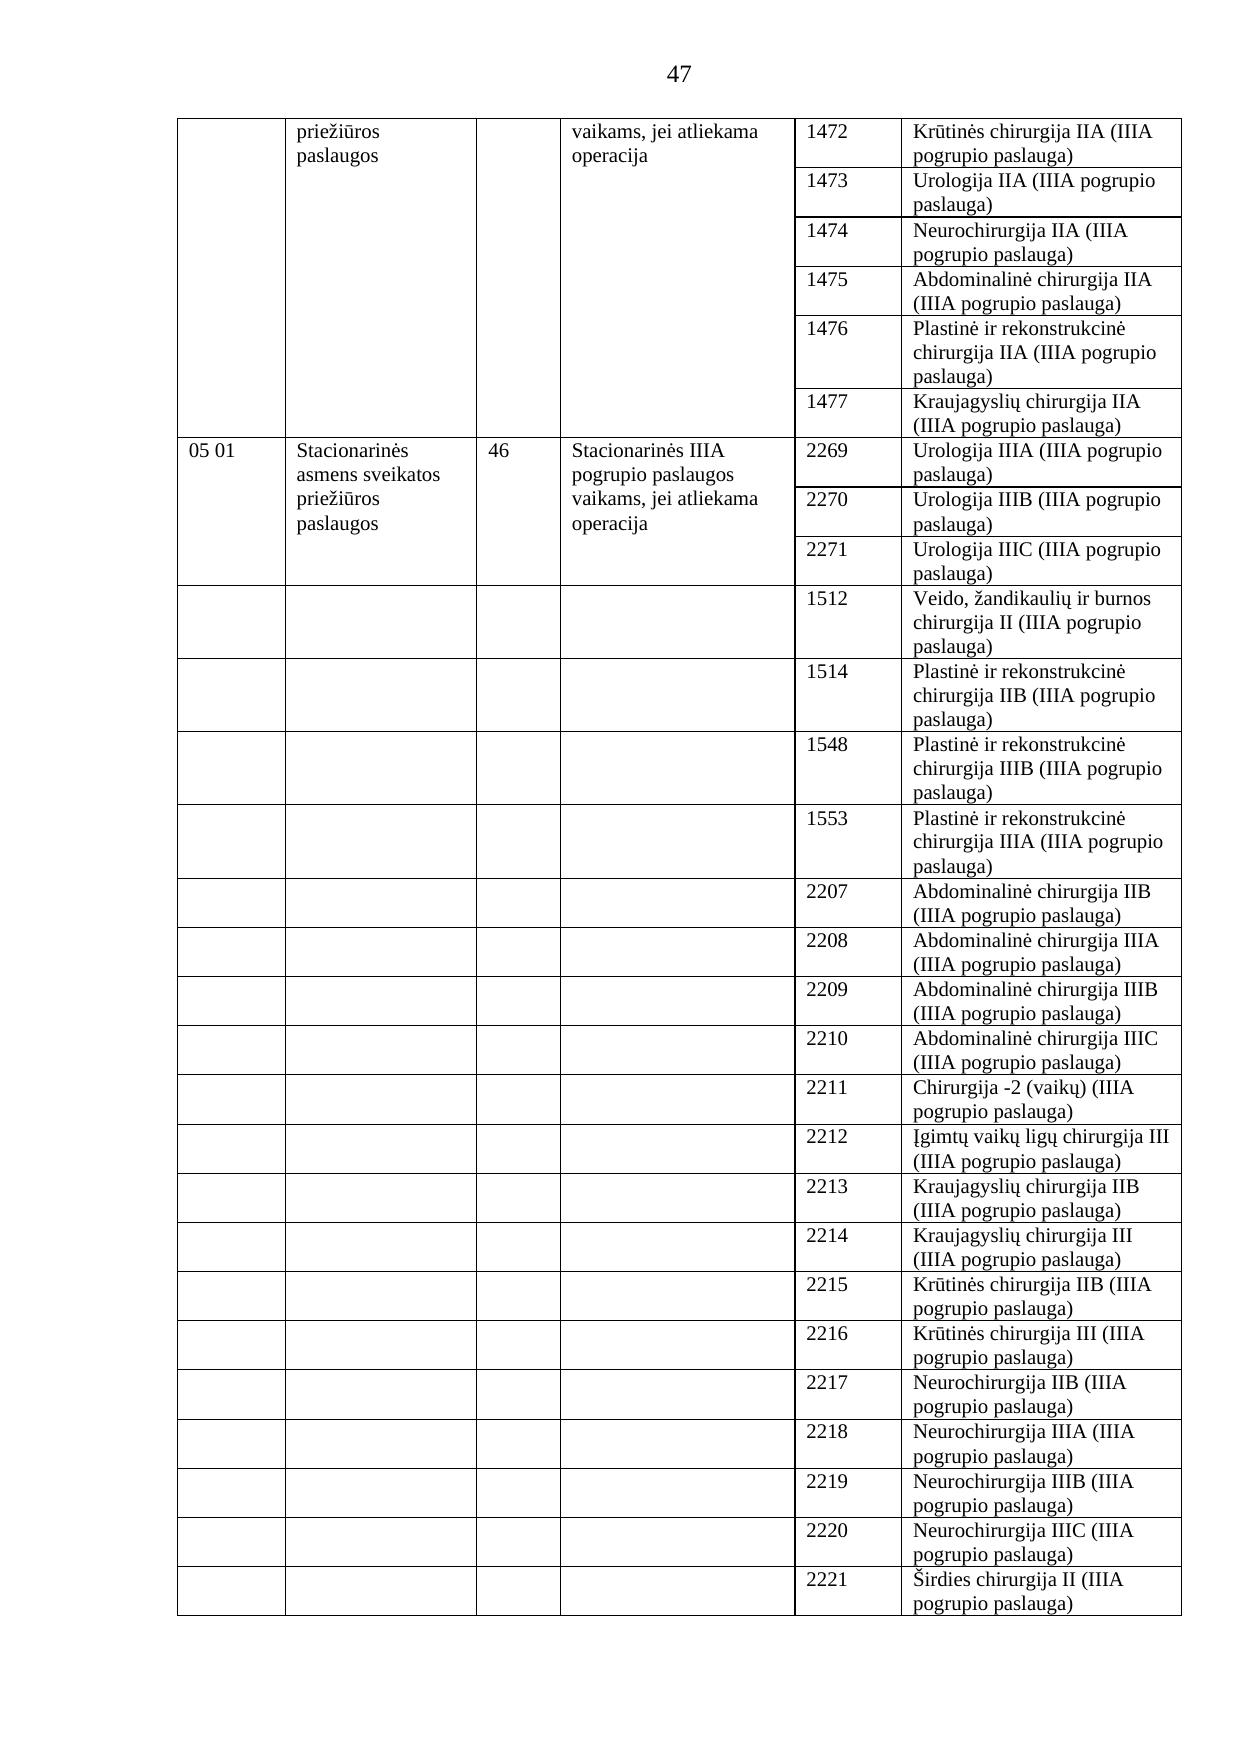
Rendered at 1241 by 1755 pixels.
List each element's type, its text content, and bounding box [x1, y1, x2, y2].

table_cell [286, 1469, 476, 1517]
table_cell [561, 1125, 794, 1173]
table_cell Neurochirurgija IIA (IIIA pogrupio paslauga) [902, 218, 1181, 266]
table_cell [561, 586, 794, 658]
table_cell [178, 1567, 285, 1615]
table_cell vaikams, jei atliekama operacija [561, 119, 794, 437]
table_cell 2270 [796, 488, 901, 536]
table_cell Plastinė ir rekonstrukcinė chirurgija IIIB (IIIA pogrupio paslauga) [902, 732, 1181, 804]
table_cell [178, 732, 285, 804]
table_cell 2215 [796, 1272, 901, 1320]
table_cell [477, 1567, 560, 1615]
table_cell [477, 1075, 560, 1123]
table_cell [178, 1518, 285, 1566]
table_cell 46 [477, 438, 560, 585]
table_cell [561, 1272, 794, 1320]
table_cell [178, 1026, 285, 1074]
table_cell Kraujagyslių chirurgija IIB (IIIA pogrupio paslauga) [902, 1174, 1181, 1222]
table_cell [561, 1026, 794, 1074]
table_cell [178, 119, 285, 437]
table_cell Urologija IIIC (IIIA pogrupio paslauga) [902, 537, 1181, 585]
table_cell [178, 1469, 285, 1517]
table_cell [178, 1370, 285, 1418]
table_cell [178, 805, 285, 878]
table_cell [286, 805, 476, 878]
table_cell [178, 1272, 285, 1320]
table_cell Abdominalinė chirurgija IIB (IIIA pogrupio paslauga) [902, 879, 1181, 927]
table_cell [477, 928, 560, 976]
table_cell [286, 1567, 476, 1615]
table_cell [178, 879, 285, 927]
table_cell 1553 [796, 805, 901, 878]
table_cell Krūtinės chirurgija IIA (IIIA pogrupio paslauga) [902, 119, 1181, 167]
table_cell [178, 1125, 285, 1173]
table_cell [477, 1272, 560, 1320]
table_cell [477, 1469, 560, 1517]
table_cell [286, 1370, 476, 1418]
table_cell 1473 [796, 168, 901, 216]
table_cell [477, 879, 560, 927]
table_cell 2210 [796, 1026, 901, 1074]
table_cell [477, 1321, 560, 1369]
table_cell [477, 1370, 560, 1418]
table_cell [561, 1420, 794, 1468]
table_cell 2209 [796, 977, 901, 1025]
table_cell [286, 1272, 476, 1320]
table_cell [477, 1125, 560, 1173]
table_cell [561, 1174, 794, 1222]
table_cell [178, 586, 285, 658]
table_cell [561, 1075, 794, 1123]
table_cell [178, 1174, 285, 1222]
table_cell [477, 1026, 560, 1074]
table_cell [561, 1321, 794, 1369]
table_cell Abdominalinė chirurgija IIIA (IIIA pogrupio paslauga) [902, 928, 1181, 976]
table_cell Neurochirurgija IIIA (IIIA pogrupio paslauga) [902, 1420, 1181, 1468]
table_cell [561, 1370, 794, 1418]
table_cell [286, 1420, 476, 1468]
table_cell [477, 977, 560, 1025]
table_cell [561, 732, 794, 804]
table_cell [286, 1125, 476, 1173]
table_cell [286, 1321, 476, 1369]
table_cell [477, 586, 560, 658]
table_cell 2216 [796, 1321, 901, 1369]
table_cell [561, 879, 794, 927]
table_cell Kraujagyslių chirurgija IIA (IIIA pogrupio paslauga) [902, 389, 1181, 437]
table_cell 1475 [796, 267, 901, 315]
table_cell [286, 1075, 476, 1123]
table_cell 2211 [796, 1075, 901, 1123]
table_cell [178, 1223, 285, 1271]
table_cell Neurochirurgija IIIC (IIIA pogrupio paslauga) [902, 1518, 1181, 1566]
table_cell [286, 1174, 476, 1222]
table_cell Abdominalinė chirurgija IIA (IIIA pogrupio paslauga) [902, 267, 1181, 315]
table_cell 1514 [796, 659, 901, 731]
table_cell [561, 1469, 794, 1517]
table_cell [286, 1026, 476, 1074]
table_cell Krūtinės chirurgija IIB (IIIA pogrupio paslauga) [902, 1272, 1181, 1320]
table_cell 2218 [796, 1420, 901, 1468]
table_cell Plastinė ir rekonstrukcinė chirurgija IIIA (IIIA pogrupio paslauga) [902, 805, 1181, 878]
table_cell Abdominalinė chirurgija IIIC (IIIA pogrupio paslauga) [902, 1026, 1181, 1074]
table_cell [477, 119, 560, 437]
table_cell [561, 1567, 794, 1615]
table_cell 1477 [796, 389, 901, 437]
table_cell [178, 1321, 285, 1369]
table_cell 2208 [796, 928, 901, 976]
table_cell Abdominalinė chirurgija IIIB (IIIA pogrupio paslauga) [902, 977, 1181, 1025]
table_cell [477, 659, 560, 731]
table_cell 05 01 [178, 438, 285, 585]
table_cell [477, 1223, 560, 1271]
table_cell [477, 1518, 560, 1566]
table_cell 2212 [796, 1125, 901, 1173]
table_cell [286, 732, 476, 804]
table_cell 2214 [796, 1223, 901, 1271]
table_cell [477, 732, 560, 804]
table_cell Įgimtų vaikų ligų chirurgija III (IIIA pogrupio paslauga) [902, 1125, 1181, 1173]
table_cell 1548 [796, 732, 901, 804]
table_cell [561, 805, 794, 878]
table_cell [286, 928, 476, 976]
table_cell [286, 1223, 476, 1271]
table_cell Urologija IIA (IIIA pogrupio paslauga) [902, 168, 1181, 216]
table_cell 2207 [796, 879, 901, 927]
table_cell Urologija IIIA (IIIA pogrupio paslauga) [902, 438, 1181, 486]
table_cell [286, 586, 476, 658]
table_cell [286, 879, 476, 927]
table_cell Plastinė ir rekonstrukcinė chirurgija IIB (IIIA pogrupio paslauga) [902, 659, 1181, 731]
table_cell [286, 977, 476, 1025]
table_cell Krūtinės chirurgija III (IIIA pogrupio paslauga) [902, 1321, 1181, 1369]
table_cell Plastinė ir rekonstrukcinė chirurgija IIA (IIIA pogrupio paslauga) [902, 316, 1181, 388]
table_cell [477, 1420, 560, 1468]
table_cell [178, 928, 285, 976]
table_cell [178, 977, 285, 1025]
table_cell Stacionarinės IIIA pogrupio paslaugos vaikams, jei atliekama operacija [561, 438, 794, 585]
table_cell 2271 [796, 537, 901, 585]
table_cell 2220 [796, 1518, 901, 1566]
table_cell [561, 928, 794, 976]
table_cell 1512 [796, 586, 901, 658]
table_cell [286, 1518, 476, 1566]
table_cell [477, 805, 560, 878]
table_cell Chirurgija -2 (vaikų) (IIIA pogrupio paslauga) [902, 1075, 1181, 1123]
table_cell Kraujagyslių chirurgija III (IIIA pogrupio paslauga) [902, 1223, 1181, 1271]
table_cell [561, 977, 794, 1025]
table_cell Neurochirurgija IIIB (IIIA pogrupio paslauga) [902, 1469, 1181, 1517]
table_cell [561, 1518, 794, 1566]
table_cell Širdies chirurgija II (IIIA pogrupio paslauga) [902, 1567, 1181, 1615]
table_cell [286, 659, 476, 731]
table_cell [178, 659, 285, 731]
table_cell 2217 [796, 1370, 901, 1418]
table_cell priežiūros paslaugos [286, 119, 476, 437]
table_cell 1476 [796, 316, 901, 388]
table_cell [178, 1420, 285, 1468]
table_cell 2213 [796, 1174, 901, 1222]
table_cell Urologija IIIB (IIIA pogrupio paslauga) [902, 488, 1181, 536]
table_cell 1472 [796, 119, 901, 167]
table_cell [561, 1223, 794, 1271]
table_cell Veido, žandikaulių ir burnos chirurgija II (IIIA pogrupio paslauga) [902, 586, 1181, 658]
table_cell [561, 659, 794, 731]
table_cell 2219 [796, 1469, 901, 1517]
table_cell [178, 1075, 285, 1123]
table_cell [477, 1174, 560, 1222]
table_cell Neurochirurgija IIB (IIIA pogrupio paslauga) [902, 1370, 1181, 1418]
table_cell 1474 [796, 218, 901, 266]
table_cell Stacionarinės asmens sveikatos priežiūros paslaugos [286, 438, 476, 585]
table_cell 2221 [796, 1567, 901, 1615]
table_cell 2269 [796, 438, 901, 486]
